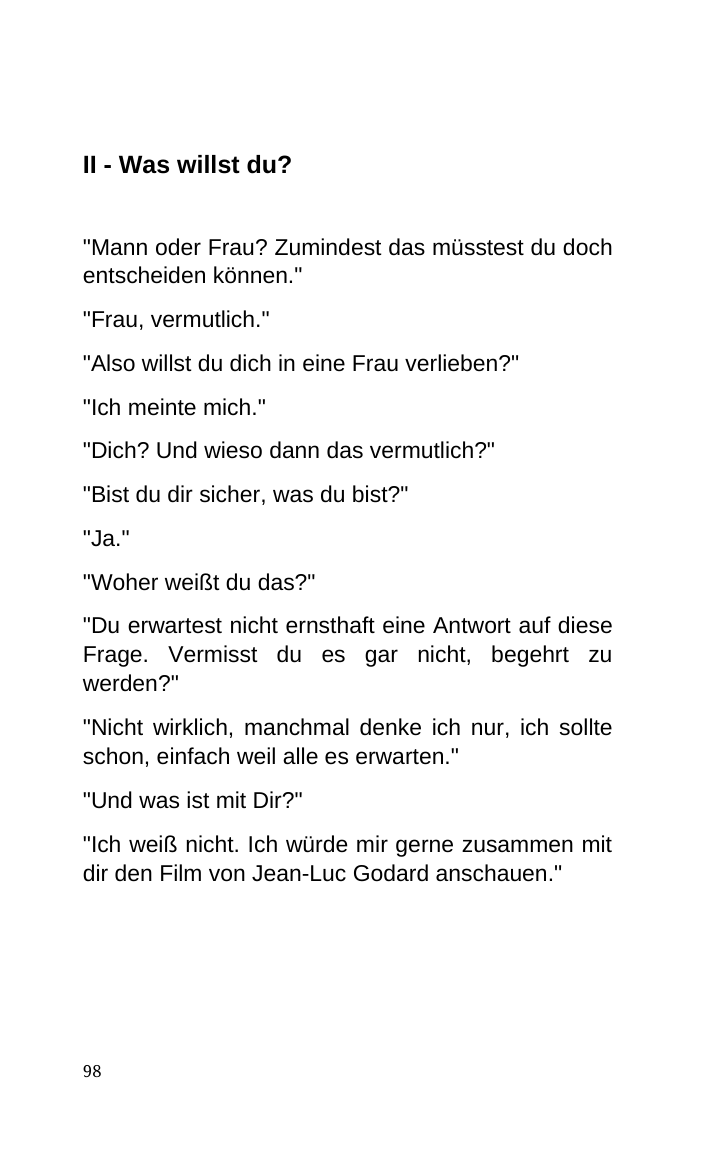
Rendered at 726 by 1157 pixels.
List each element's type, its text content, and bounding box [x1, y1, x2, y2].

text "Und was ist mit Dir?" [83, 787, 613, 813]
text "Frau, vermutlich." [83, 306, 613, 332]
text "Ja." [83, 525, 613, 551]
text "Du erwartest nicht ernsthaft eine Antwort auf diese Frage. Vermisst du es gar nicht, begehrt zu werden?" [83, 612, 613, 697]
text "Nicht wirklich, manchmal denke ich nur, ich sollte schon, einfach weil alle es erwarten." [83, 714, 613, 769]
text "Ich meinte mich." [83, 394, 613, 420]
text "Dich? Und wieso dann das vermutlich?" [83, 437, 613, 464]
text "Also willst du dich in eine Frau verlieben?" [83, 350, 613, 376]
text "Bist du dir sicher, was du bist?" [83, 481, 613, 507]
text "Woher weißt du das?" [83, 569, 613, 595]
subtitle II - Was willst du? [83, 150, 613, 179]
text "Mann oder Frau? Zumindest das müsstest du doch entscheiden können." [83, 233, 613, 289]
text "Ich weiß nicht. Ich würde mir gerne zusammen mit dir den Film von Jean-Luc Godard anschauen." [83, 831, 613, 886]
